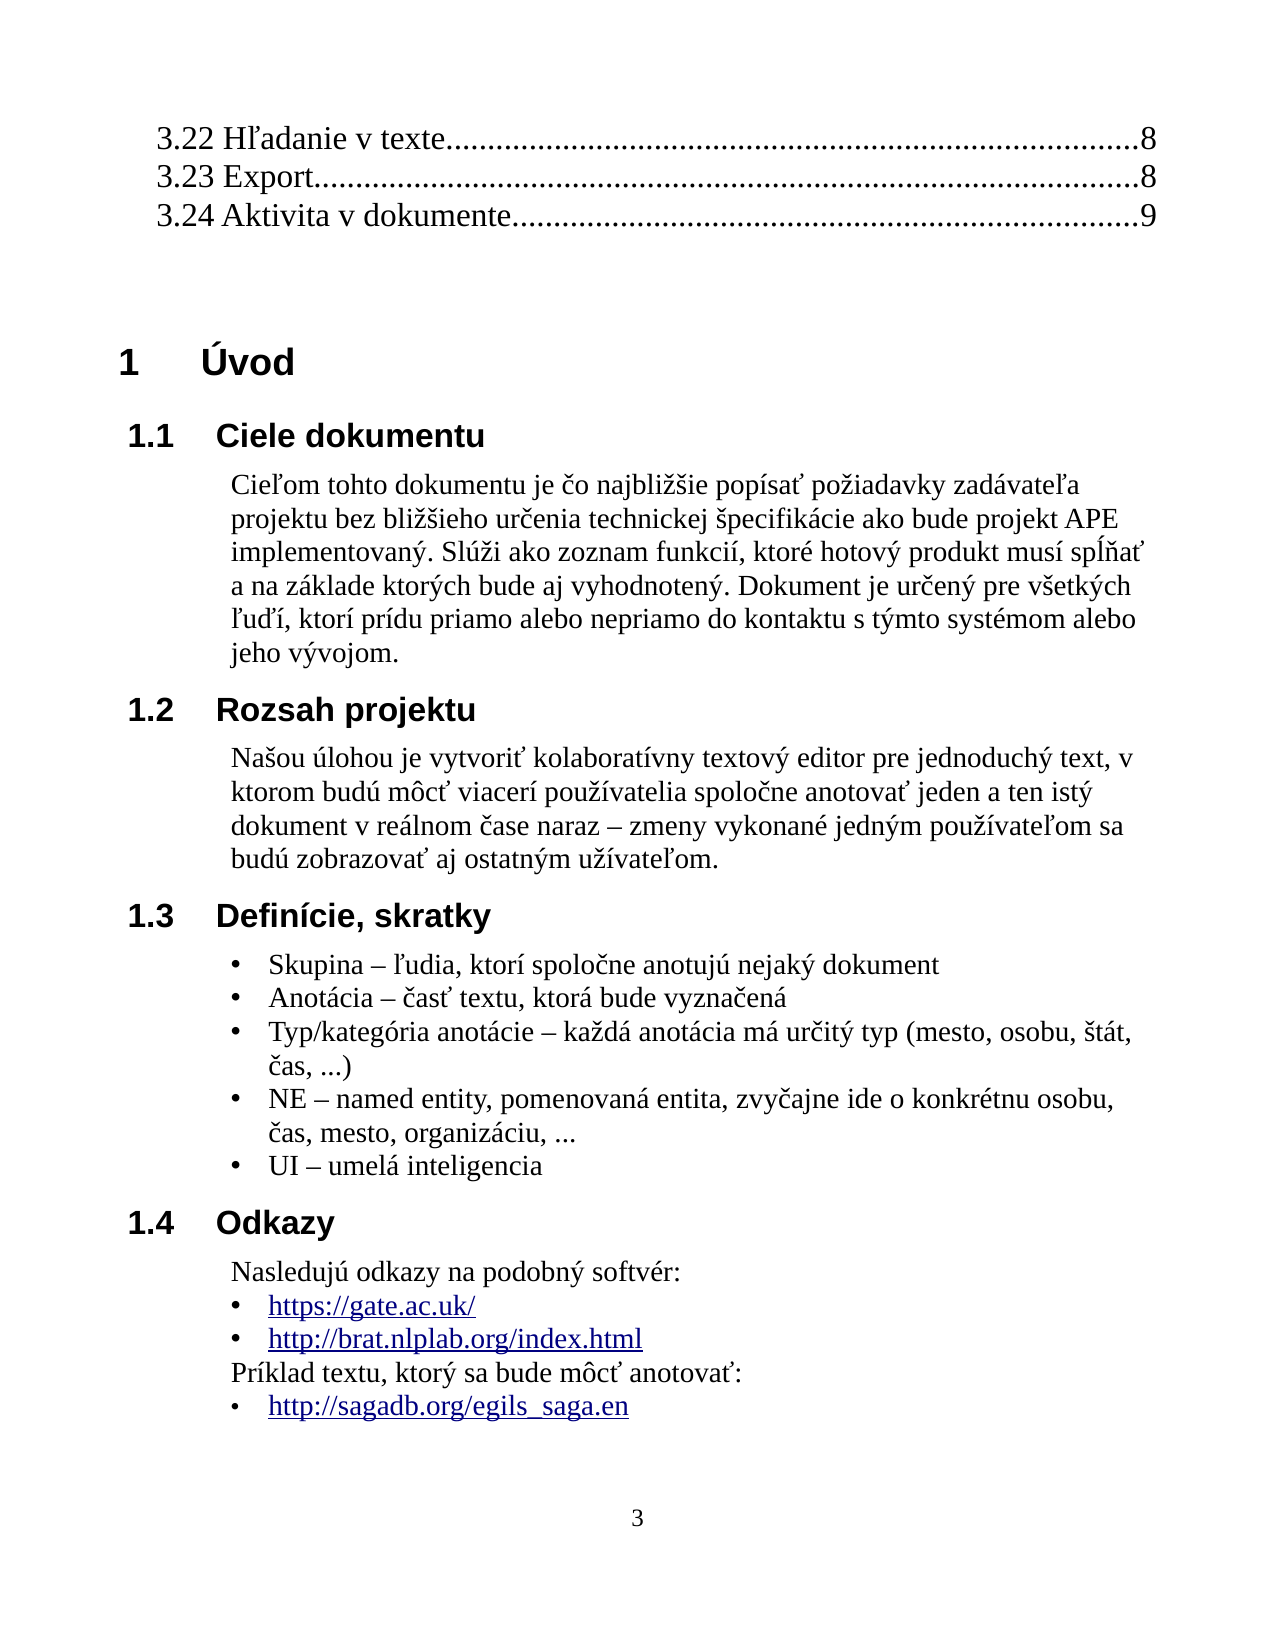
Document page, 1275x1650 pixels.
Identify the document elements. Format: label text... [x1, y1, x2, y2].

subtitle Ciele dokumentu [118, 416, 1157, 455]
list Príklad textu, ktorý sa bude môcť anotovať: [193, 1355, 1157, 1388]
list UI – umelá inteligencia [231, 1148, 1157, 1182]
list NE – named entity, pomenovaná entita, zvyčajne ide o konkrétnu osobu, čas, mesto, organizáciu, ... [231, 1081, 1157, 1148]
list Typ/kategória anotácie – každá anotácia má určitý typ (mesto, osobu, štát, čas, ...) [231, 1014, 1157, 1081]
list http://sagadb.org/egils_saga.en [231, 1388, 1157, 1422]
list Skupina – ľudia, ktorí spoločne anotujú nejaký dokument [231, 947, 1157, 980]
text 3.24 Aktivita v dokumente 9 [148, 195, 1157, 233]
text 3.22 Hľadanie v texte 8 [148, 118, 1157, 156]
list Našou úlohou je vytvoriť kolaboratívny textový editor pre jednoduchý text, v ktorom budú môcť viacerí používatelia spoločne anotovať jeden a ten istý dokument v reálnom čase naraz – zmeny vykonané jedným používateľom sa budú zobrazovať aj ostatným užívateľom. [193, 741, 1157, 875]
list implementovaný. Slúži ako zoznam funkcií, ktoré hotový produkt musí spĺňať a na základe ktorých bude aj vyhodnotený. Dokument je určený pre všetkých ľuďí, ktorí prídu priamo alebo nepriamo do kontaktu s týmto systémom alebo jeho vývojom. [193, 534, 1157, 669]
list https://gate.ac.uk/ [231, 1288, 1157, 1321]
subtitle Úvod [118, 339, 1157, 383]
list http://brat.nlplab.org/index.html [231, 1321, 1157, 1355]
list Anotácia – časť textu, ktorá bude vyznačená [231, 980, 1157, 1014]
subtitle Definície, skratky [118, 896, 1157, 934]
subtitle Odkazy [118, 1203, 1157, 1242]
list Nasledujú odkazy na podobný softvér: [193, 1254, 1157, 1288]
list Cieľom tohto dokumentu je čo najbližšie popísať požiadavky zadávateľa projektu bez bližšieho určenia technickej špecifikácie ako bude projekt APE [193, 467, 1157, 534]
text 3.23 Export 8 [148, 156, 1157, 195]
subtitle Rozsah projektu [118, 689, 1157, 728]
